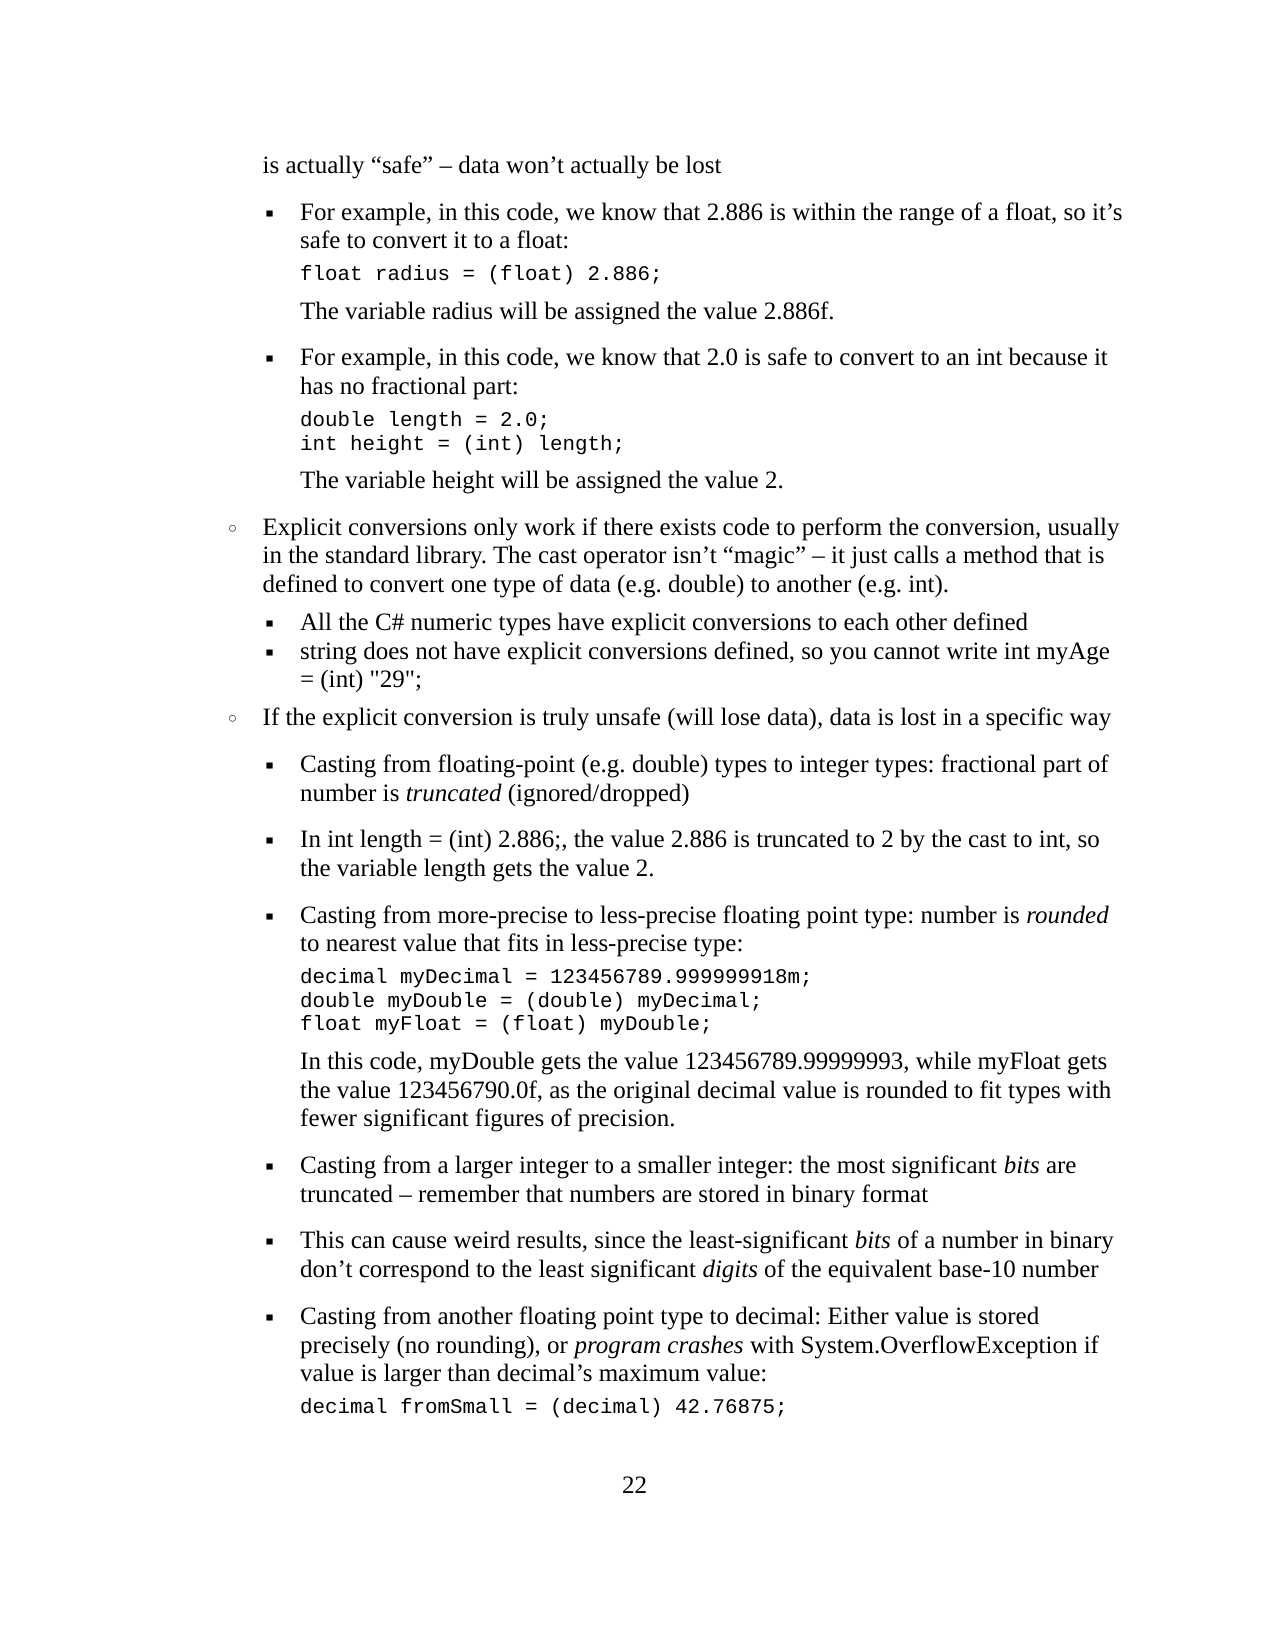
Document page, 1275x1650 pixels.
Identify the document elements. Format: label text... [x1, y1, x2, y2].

list Casting from floating-point (e.g. double) types to integer types: fractional part of number is truncated (ignored/dropped) [262, 749, 1125, 806]
list The variable radius will be assigned the value 2.886f. [262, 296, 1125, 324]
list decimal myDecimal = 123456789.999999918m; [262, 966, 1125, 990]
list float myFloat = (float) myDouble; [262, 1013, 1125, 1037]
list All the C# numeric types have explicit conversions to each other defined [262, 607, 1125, 636]
list Casting from a larger integer to a smaller integer: the most significant bits are truncated – remember that numbers are stored in binary format [262, 1150, 1125, 1208]
list This can cause weird results, since the least-significant bits of a number in binary don’t correspond to the least significant digits of the equivalent base-10 number [262, 1226, 1125, 1283]
list double myDouble = (double) myDecimal; [262, 990, 1125, 1013]
list In int length = (int) 2.886;, the value 2.886 is truncated to 2 by the cast to int, so the variable length gets the value 2. [262, 824, 1125, 882]
list For example, in this code, we know that 2.0 is safe to convert to an int because it has no fractional part: [262, 342, 1125, 400]
list Explicit conversions only work if there exists code to perform the conversion, usually in the standard library. The cast operator isn’t “magic” – it just calls a method that is defined to convert one type of data (e.g. double) to another (e.g. int). [225, 512, 1125, 598]
list The variable height will be assigned the value 2. [262, 465, 1125, 494]
list string does not have explicit conversions defined, so you cannot write int myAge = (int) "29"; [262, 636, 1125, 693]
list int height = (int) length; [262, 432, 1125, 456]
list double length = 2.0; [262, 409, 1125, 432]
list For example, in this code, we know that 2.886 is within the range of a float, so it’s safe to convert it to a float: [262, 197, 1125, 254]
list Casting from another floating point type to decimal: Either value is stored precisely (no rounding), or program crashes with System.OverflowException if value is larger than decimal’s maximum value: [262, 1301, 1125, 1387]
list Casting from more-precise to less-precise floating point type: number is rounded to nearest value that fits in less-precise type: [262, 900, 1125, 957]
list is actually “safe” – data won’t actually be lost [225, 150, 1125, 179]
list float radius = (float) 2.886; [262, 263, 1125, 287]
list decimal fromSmall = (decimal) 42.76875; [262, 1396, 1125, 1420]
list In this code, myDouble gets the value 123456789.99999993, while myFloat gets the value 123456790.0f, as the original decimal value is rounded to fit types with fewer significant figures of precision. [262, 1046, 1125, 1132]
list If the explicit conversion is truly unsafe (will lose data), data is lost in a specific way [225, 702, 1125, 731]
